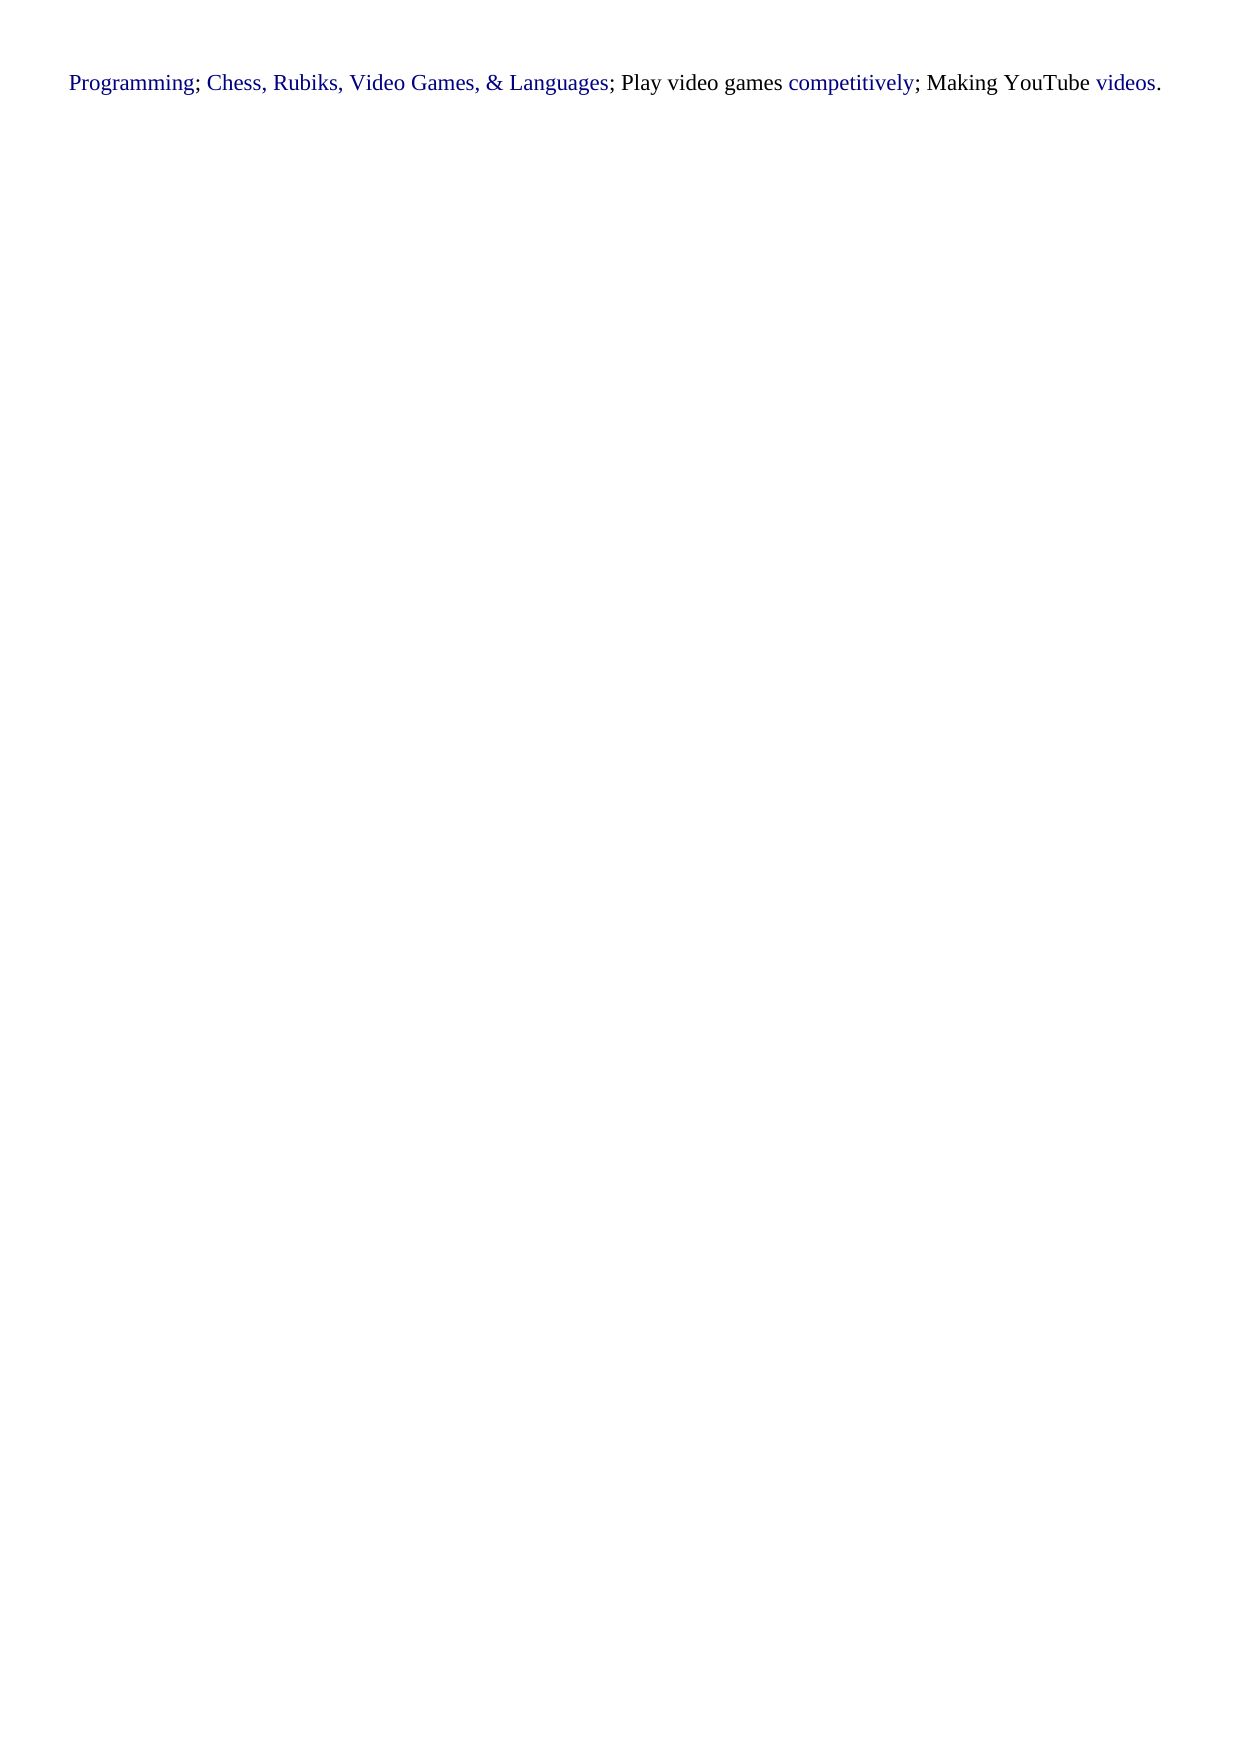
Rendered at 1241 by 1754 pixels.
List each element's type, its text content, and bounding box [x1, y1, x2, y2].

text Programming; Chess, Rubiks, Video Games, & Languages; Play video games competitively; Making YouTube videos. [68, 69, 1172, 95]
